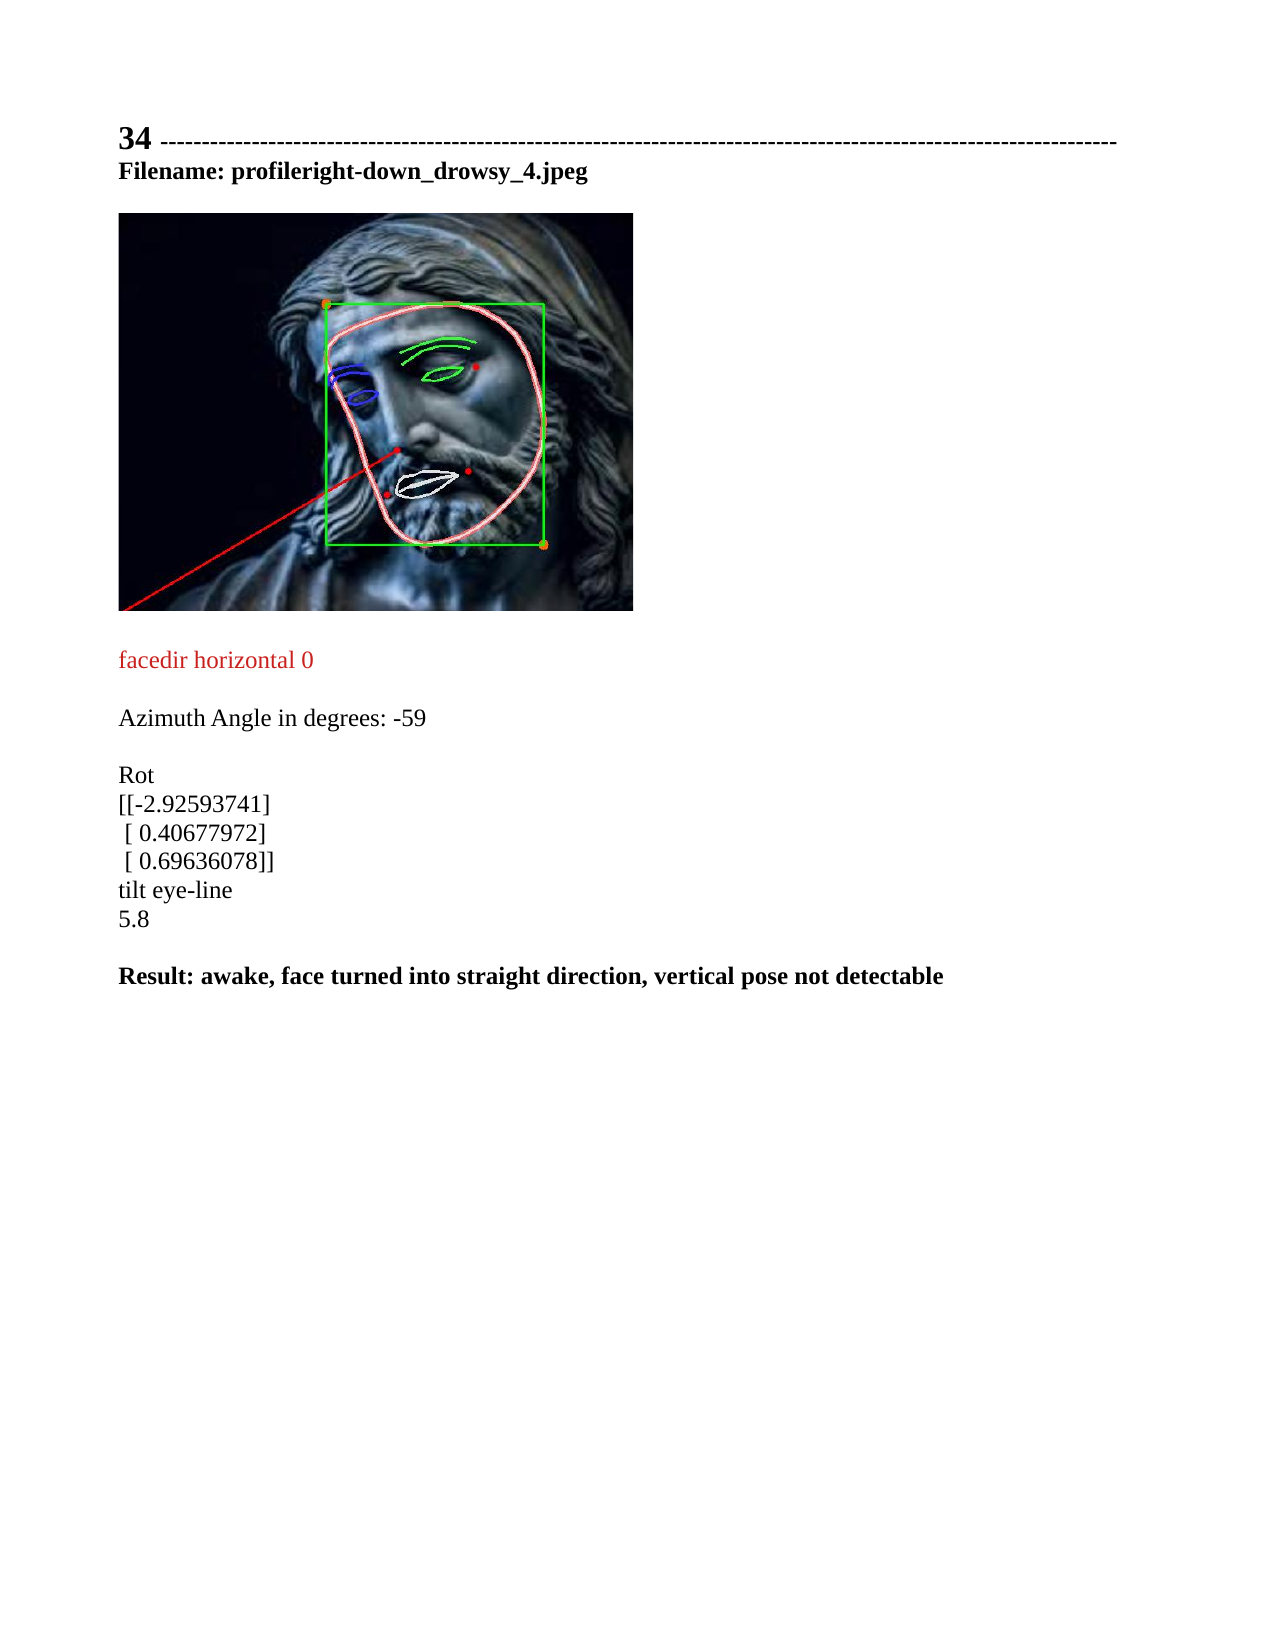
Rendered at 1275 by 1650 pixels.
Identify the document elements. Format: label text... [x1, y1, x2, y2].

text [[-2.92593741] [118, 789, 1157, 818]
text facedir horizontal 0 [118, 645, 1157, 674]
text tilt eye-line [118, 875, 1157, 904]
text 5.8 [118, 904, 1157, 933]
text [ 0.69636078]] [118, 846, 1157, 875]
text 34 ------------------------------------------------------------------------------------------------------------------- [118, 118, 1157, 156]
picture [118, 213, 634, 611]
text Filename: profileright-down_drowsy_4.jpeg [118, 156, 1157, 185]
text Azimuth Angle in degrees: -59 [118, 703, 1157, 731]
text Rot [118, 760, 1157, 789]
text Result: awake, face turned into straight direction, vertical pose not detectable [118, 961, 1157, 990]
text [ 0.40677972] [118, 818, 1157, 846]
